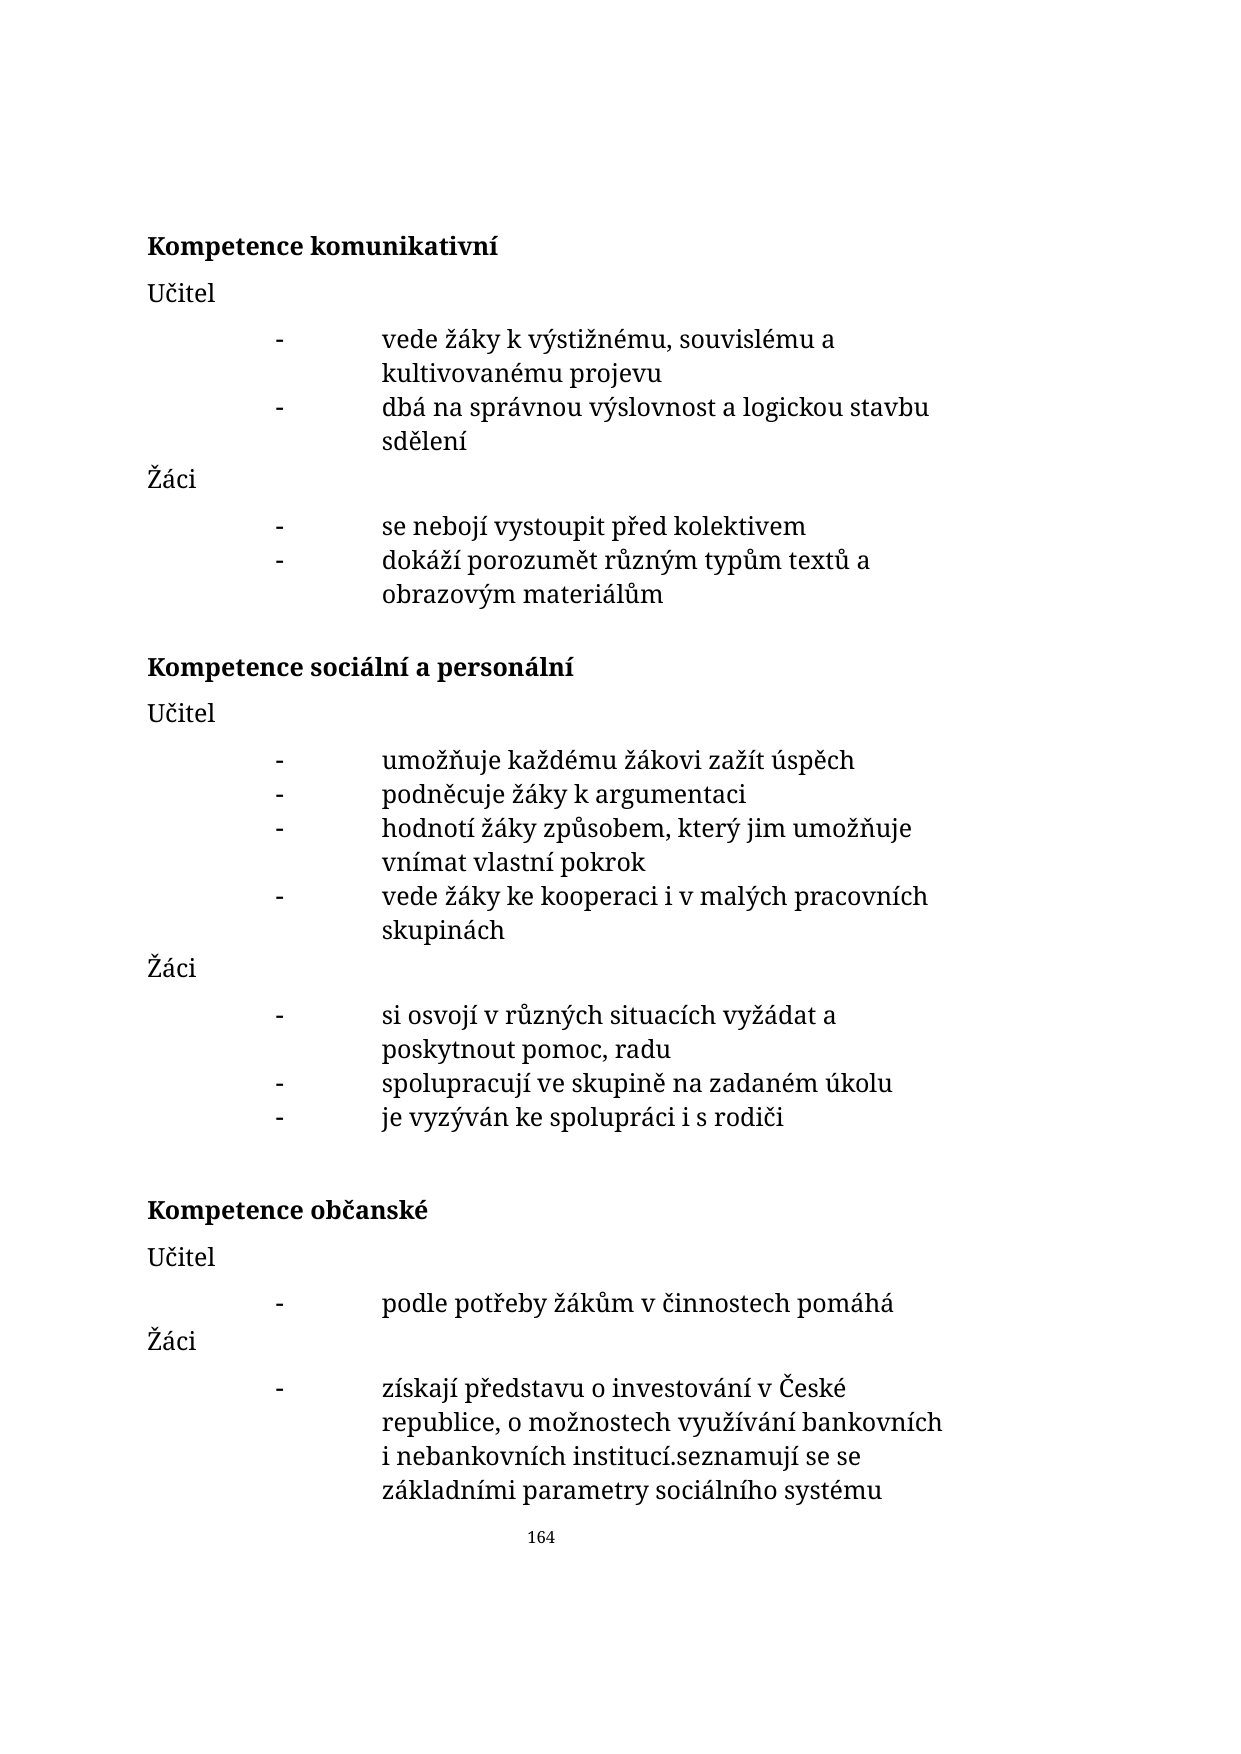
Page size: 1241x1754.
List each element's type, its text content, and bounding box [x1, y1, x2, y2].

list hodnotí žáky způsobem, který jim umožňuje vnímat vlastní pokrok [275, 810, 957, 878]
text Učitel [147, 1239, 957, 1273]
list dokáží porozumět různým typům textů a obrazovým materiálům [275, 543, 957, 611]
text Žáci [147, 1324, 957, 1358]
text Žáci [147, 951, 957, 985]
text Učitel [147, 696, 957, 730]
list si osvojí v různých situacích vyžádat a poskytnout pomoc, radu [275, 997, 957, 1066]
list podněcuje žáky k argumentaci [275, 776, 957, 810]
list vede žáky ke kooperaci i v malých pracovních skupinách [275, 878, 957, 947]
list podle potřeby žákům v činnostech pomáhá [275, 1286, 957, 1320]
list se nebojí vystoupit před kolektivem [275, 509, 957, 543]
list dbá na správnou výslovnost a logickou stavbu sdělení [275, 390, 957, 458]
text Kompetence občanské [147, 1193, 957, 1227]
list získají představu o investování v České republice, o možnostech využívání bankovních i nebankovních institucí.seznamují se se základními parametry sociálního systému [275, 1371, 957, 1507]
text Kompetence komunikativní [147, 229, 957, 263]
list umožňuje každému žákovi zažít úspěch [275, 742, 957, 776]
text Kompetence sociální a personální [147, 649, 957, 683]
list spolupracují ve skupině na zadaném úkolu [275, 1066, 957, 1099]
text Učitel [147, 275, 957, 309]
list je vyzýván ke spolupráci i s rodiči [275, 1099, 957, 1134]
list vede žáky k výstižnému, souvislému a kultivovanému projevu [275, 322, 957, 390]
text Žáci [147, 462, 957, 496]
